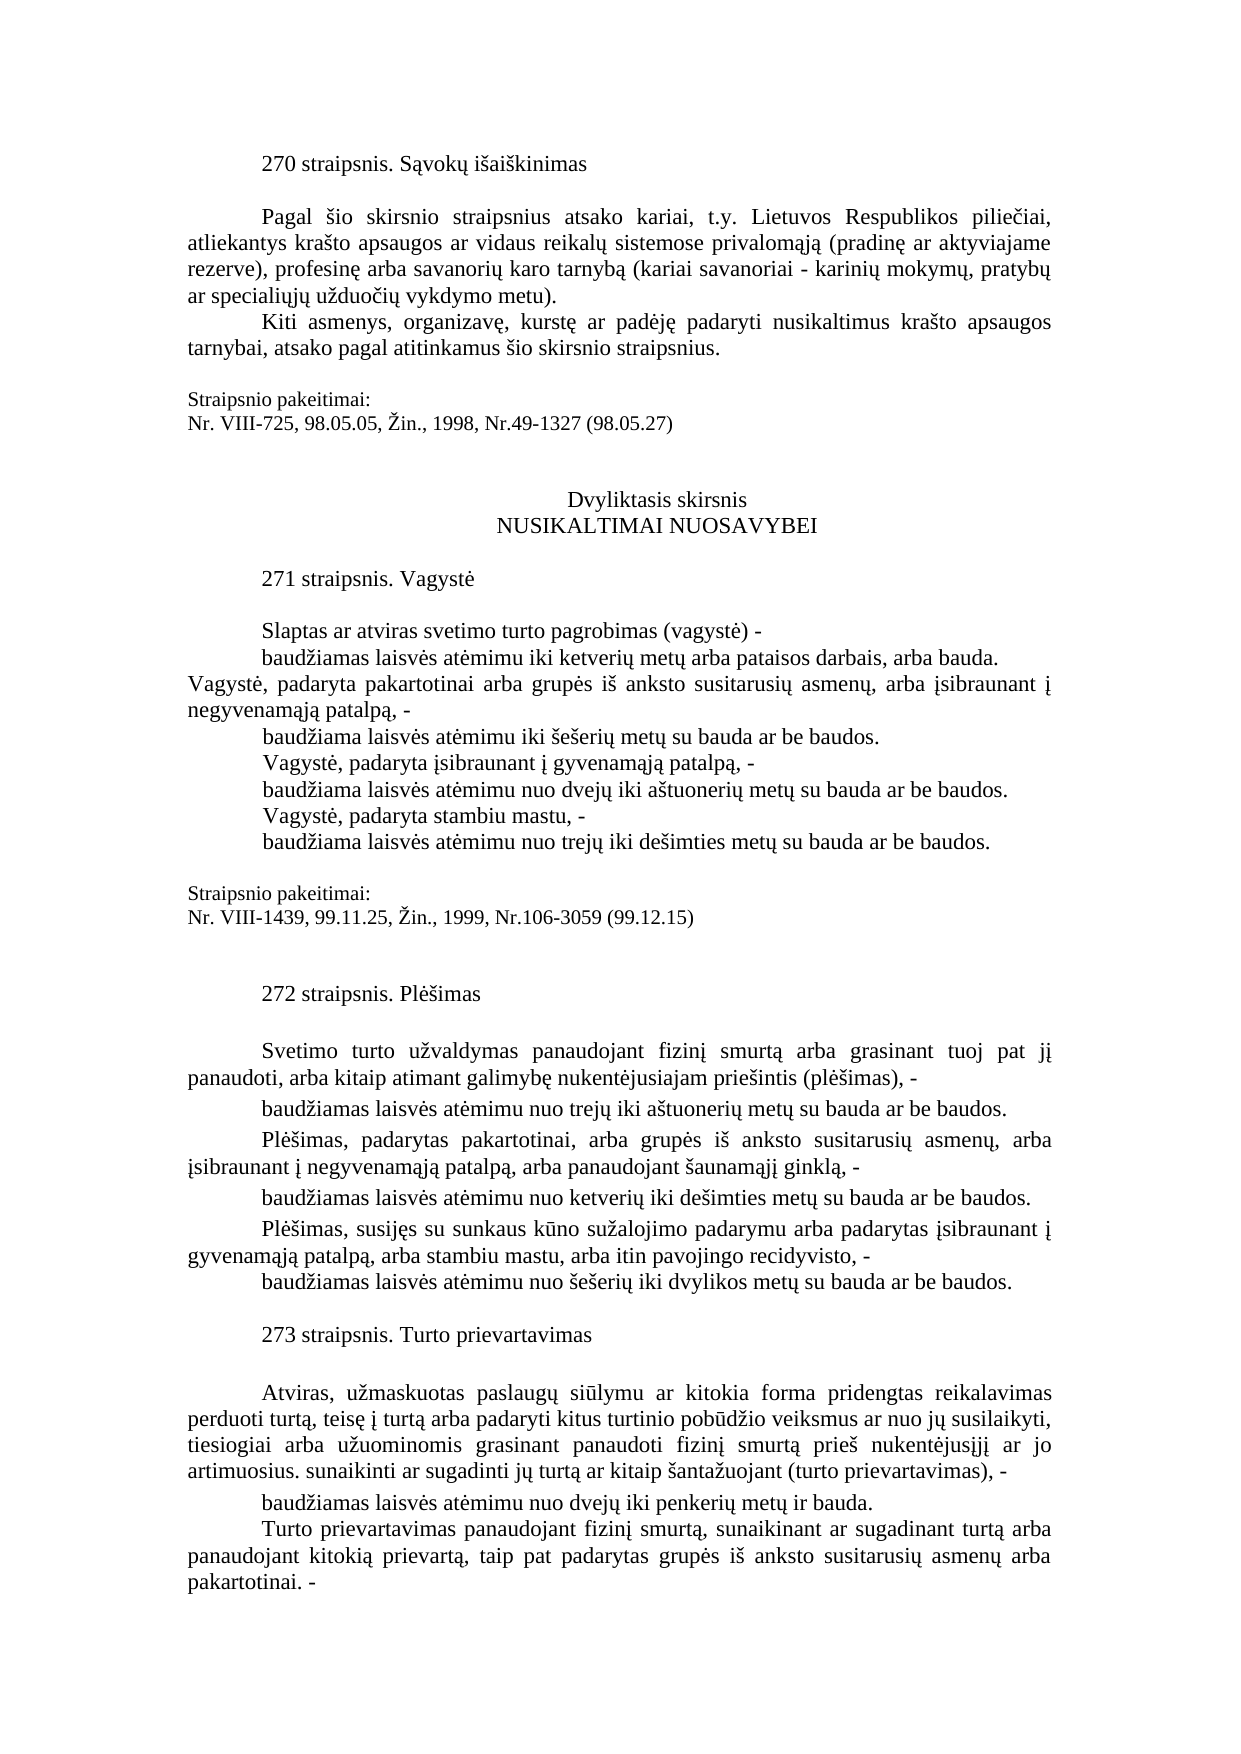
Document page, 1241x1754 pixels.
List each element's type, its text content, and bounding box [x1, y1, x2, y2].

text baudžiama laisvės atėmimu iki šešerių metų su bauda ar be baudos. [187, 723, 1053, 749]
text 271 straipsnis. Vagystė [206, 565, 1053, 591]
text Nr. VIII-1439, 99.11.25, Žin., 1999, Nr.106-3059 (99.12.15) [187, 905, 1053, 929]
text Atviras, užmaskuotas paslaugų siūlymu ar kitokia forma pridengtas reikalavimas perduoti turtą, teisę į turtą arba padaryti kitus turtinio pobūdžio veiksmus ar nuo jų susilaikyti, tiesiogiai arba užuominomis grasinant panaudoti fizinį smurtą prieš nukentėjusįjį ar jo artimuosius. sunaikinti ar sugadinti jų turtą ar kitaip šantažuojant (turto prievartavimas), - [187, 1378, 1053, 1484]
text Straipsnio pakeitimai: [187, 387, 1053, 411]
text Dvyliktasis skirsnis [187, 486, 1053, 512]
text baudžiamas laisvės atėmimu nuo ketverių iki dešimties metų su bauda ar be baudos. [187, 1184, 1053, 1210]
text baudžiama laisvės atėmimu nuo trejų iki dešimties metų su bauda ar be baudos. [187, 828, 1053, 855]
text 270 straipsnis. Sąvokų išaiškinimas [205, 150, 1053, 176]
text Pagal šio skirsnio straipsnius atsako kariai, t.y. Lietuvos Respublikos piliečiai, atliekantys krašto apsaugos ar vidaus reikalų sistemose privalomąją (pradinę ar aktyviajame rezerve), profesinę arba savanorių karo tarnybą (kariai savanoriai - karinių mokymų, pratybų ar specialiųjų užduočių vykdymo metu). [187, 203, 1053, 308]
text baudžiamas laisvės atėmimu iki ketverių metų arba pataisos darbais, arba bauda. [187, 644, 1053, 670]
text Vagystė, padaryta pakartotinai arba grupės iš anksto susitarusių asmenų, arba įsibraunant į negyvenamąją patalpą, - [187, 670, 1053, 723]
text 273 straipsnis. Turto prievartavimas [206, 1321, 1053, 1347]
text Svetimo turto užvaldymas panaudojant fizinį smurtą arba grasinant tuoj pat jį panaudoti, arba kitaip atimant galimybę nukentėjusiajam priešintis (plėšimas), - [187, 1037, 1053, 1090]
text baudžiamas laisvės atėmimu nuo trejų iki aštuonerių metų su bauda ar be baudos. [187, 1095, 1053, 1121]
text 272 straipsnis. Plėšimas [208, 979, 1053, 1006]
text Straipsnio pakeitimai: [187, 881, 1053, 905]
text Plėšimas, susijęs su sunkaus kūno sužalojimo padarymu arba padarytas įsibraunant į gyvenamąją patalpą, arba stambiu mastu, arba itin pavojingo recidyvisto, - [187, 1215, 1053, 1268]
text Plėšimas, padarytas pakartotinai, arba grupės iš anksto susitarusių asmenų, arba įsibraunant į negyvenamąją patalpą, arba panaudojant šaunamąjį ginklą, - [187, 1126, 1053, 1179]
text NUSIKALTIMAI NUOSAVYBEI [187, 512, 1053, 538]
text Vagystė, padaryta įsibraunant į gyvenamąją patalpą, - [187, 749, 1053, 776]
text Turto prievartavimas panaudojant fizinį smurtą, sunaikinant ar sugadinant turtą arba panaudojant kitokią prievartą, taip pat padarytas grupės iš anksto susitarusių asmenų arba pakartotinai. - [187, 1515, 1053, 1594]
text Nr. VIII-725, 98.05.05, Žin., 1998, Nr.49-1327 (98.05.27) [187, 411, 1053, 435]
text Vagystė, padaryta stambiu mastu, - [187, 802, 1053, 828]
text baudžiamas laisvės atėmimu nuo šešerių iki dvylikos metų su bauda ar be baudos. [187, 1268, 1053, 1294]
text Slaptas ar atviras svetimo turto pagrobimas (vagystė) - [187, 617, 1053, 644]
text Kiti asmenys, organizavę, kurstę ar padėję padaryti nusikaltimus krašto apsaugos tarnybai, atsako pagal atitinkamus šio skirsnio straipsnius. [187, 308, 1053, 361]
text baudžiamas laisvės atėmimu nuo dvejų iki penkerių metų ir bauda. [187, 1489, 1053, 1515]
text baudžiama laisvės atėmimu nuo dvejų iki aštuonerių metų su bauda ar be baudos. [187, 776, 1053, 802]
